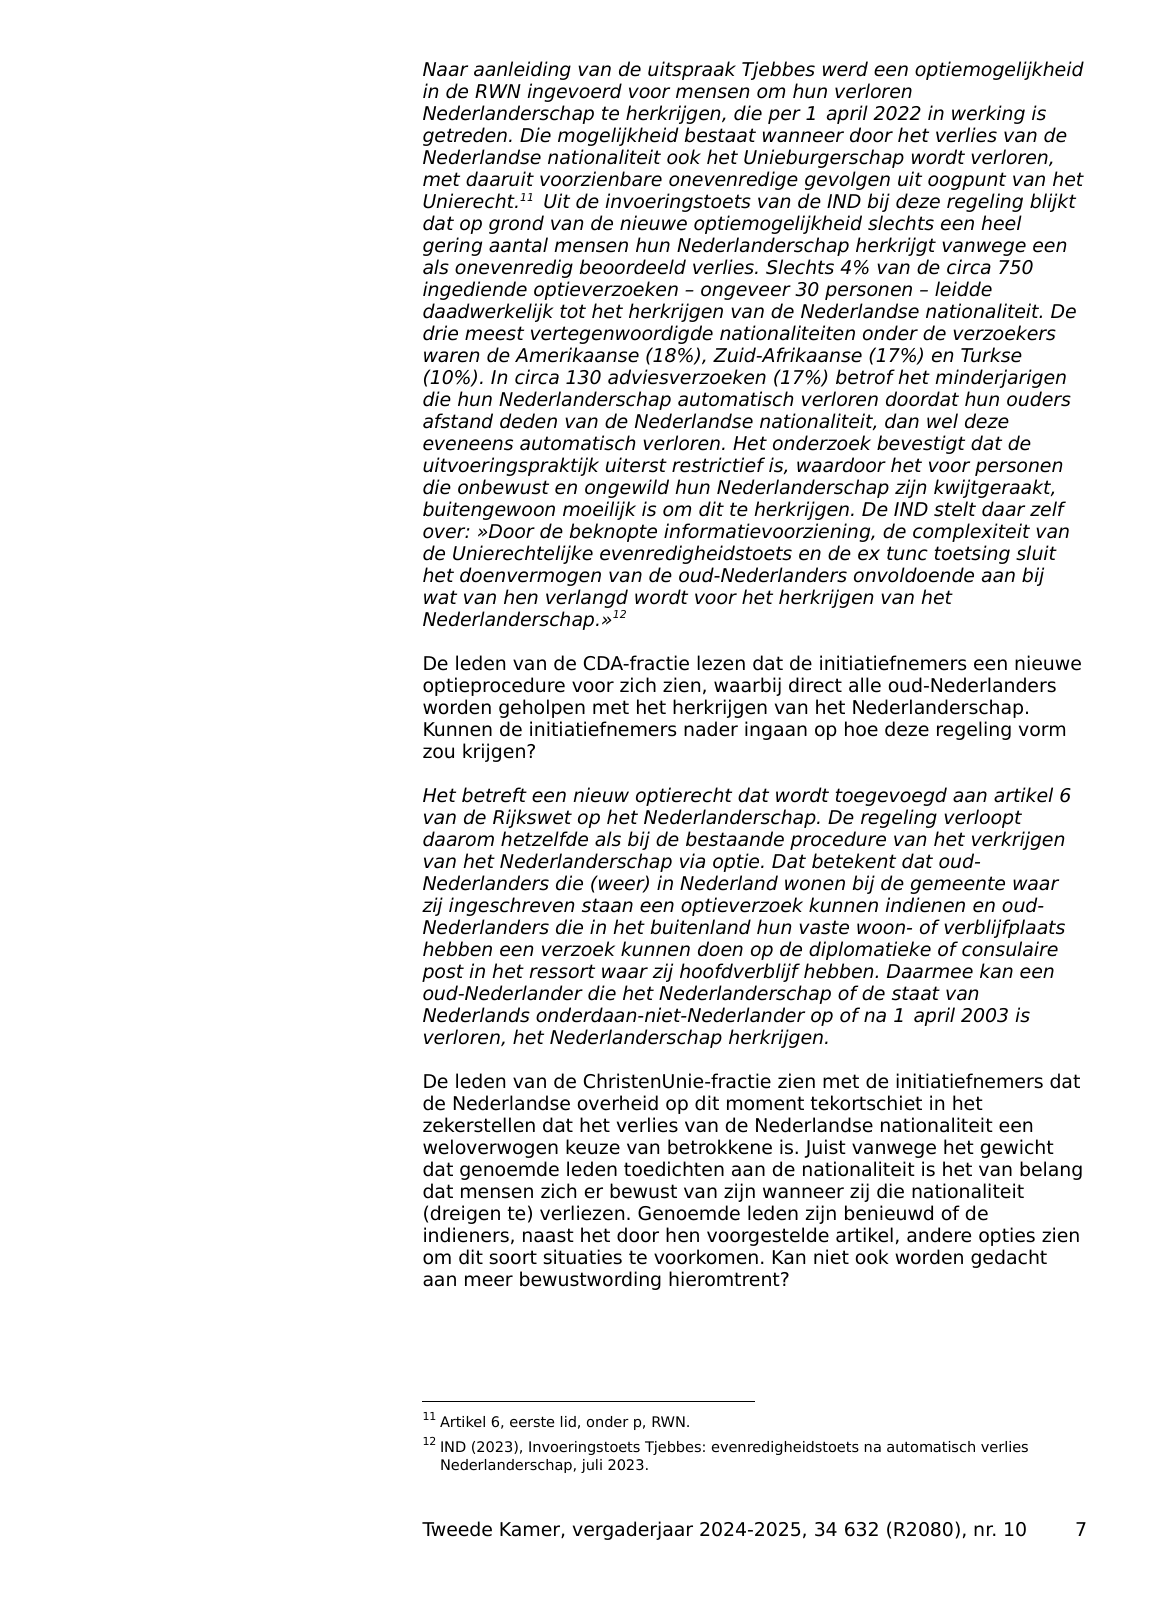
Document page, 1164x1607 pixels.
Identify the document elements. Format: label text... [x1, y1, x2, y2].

text De leden van de CDA-fractie lezen dat de initiatiefnemers een nieuwe optieprocedure voor zich zien, waarbij direct alle oud-Nederlanders worden geholpen met het herkrijgen van het Nederlanderschap. Kunnen de initiatiefnemers nader ingaan op hoe deze regeling vorm zou krijgen? [422, 653, 1087, 763]
text Het betreft een nieuw optierecht dat wordt toegevoegd aan artikel 6 van de Rijkswet op het Nederlanderschap. De regeling verloopt daarom hetzelfde als bij de bestaande procedure van het verkrijgen van het Nederlanderschap via optie. Dat betekent dat oud-Nederlanders die (weer) in Nederland wonen bij de gemeente waar zij ingeschreven staan een optieverzoek kunnen indienen en oud-Nederlanders die in het buitenland hun vaste woon- of verblijfplaats hebben een verzoek kunnen doen op de diplomatieke of consulaire post in het ressort waar zij hoofdverblijf hebben. Daarmee kan een oud-Nederlander die het Nederlanderschap of de staat van Nederlands onderdaan-niet-Nederlander op of na 1 april 2003 is verloren, het Nederlanderschap herkrijgen. [422, 785, 1087, 1048]
text Naar aanleiding van de uitspraak Tjebbes werd een optiemogelijkheid in de RWN ingevoerd voor mensen om hun verloren Nederlanderschap te herkrijgen, die per 1 april 2022 in werking is getreden. Die mogelijkheid bestaat wanneer door het verlies van de Nederlandse nationaliteit ook het Unieburgerschap wordt verloren, met daaruit voorzienbare onevenredige gevolgen uit oogpunt van het Unierecht. Uit de invoeringstoets van de IND bij deze regeling blijkt dat op grond van de nieuwe optiemogelijkheid slechts een heel gering aantal mensen hun Nederlanderschap herkrijgt vanwege een als onevenredig beoordeeld verlies. Slechts 4% van de circa 750 ingediende optieverzoeken – ongeveer 30 personen – leidde daadwerkelijk tot het herkrijgen van de Nederlandse nationaliteit. De drie meest vertegenwoordigde nationaliteiten onder de verzoekers waren de Amerikaanse (18%), Zuid-Afrikaanse (17%) en Turkse (10%). In circa 130 adviesverzoeken (17%) betrof het minderjarigen die hun Nederlanderschap automatisch verloren doordat hun ouders afstand deden van de Nederlandse nationaliteit, dan wel deze eveneens automatisch verloren. Het onderzoek bevestigt dat de uitvoeringspraktijk uiterst restrictief is, waardoor het voor personen die onbewust en ongewild hun Nederlanderschap zijn kwijtgeraakt, buitengewoon moeilijk is om dit te herkrijgen. De IND stelt daar zelf over: »Door de beknopte informatievoorziening, de complexiteit van de Unierechtelijke evenredigheidstoets en de ex tunc toetsing sluit het doenvermogen van de oud-Nederlanders onvoldoende aan bij wat van hen verlangd wordt voor het herkrijgen van het Nederlanderschap.» [422, 59, 1087, 631]
text Artikel 6, eerste lid, onder p, RWN. [422, 1410, 1087, 1432]
text IND (2023), Invoeringstoets Tjebbes: evenredigheidstoets na automatisch verlies Nederlanderschap, juli 2023. [422, 1435, 1087, 1474]
text De leden van de ChristenUnie-fractie zien met de initiatiefnemers dat de Nederlandse overheid op dit moment tekortschiet in het zekerstellen dat het verlies van de Nederlandse nationaliteit een weloverwogen keuze van betrokkene is. Juist vanwege het gewicht dat genoemde leden toedichten aan de nationaliteit is het van belang dat mensen zich er bewust van zijn wanneer zij die nationaliteit (dreigen te) verliezen. Genoemde leden zijn benieuwd of de indieners, naast het door hen voorgestelde artikel, andere opties zien om dit soort situaties te voorkomen. Kan niet ook worden gedacht aan meer bewustwording hieromtrent? [422, 1071, 1087, 1291]
